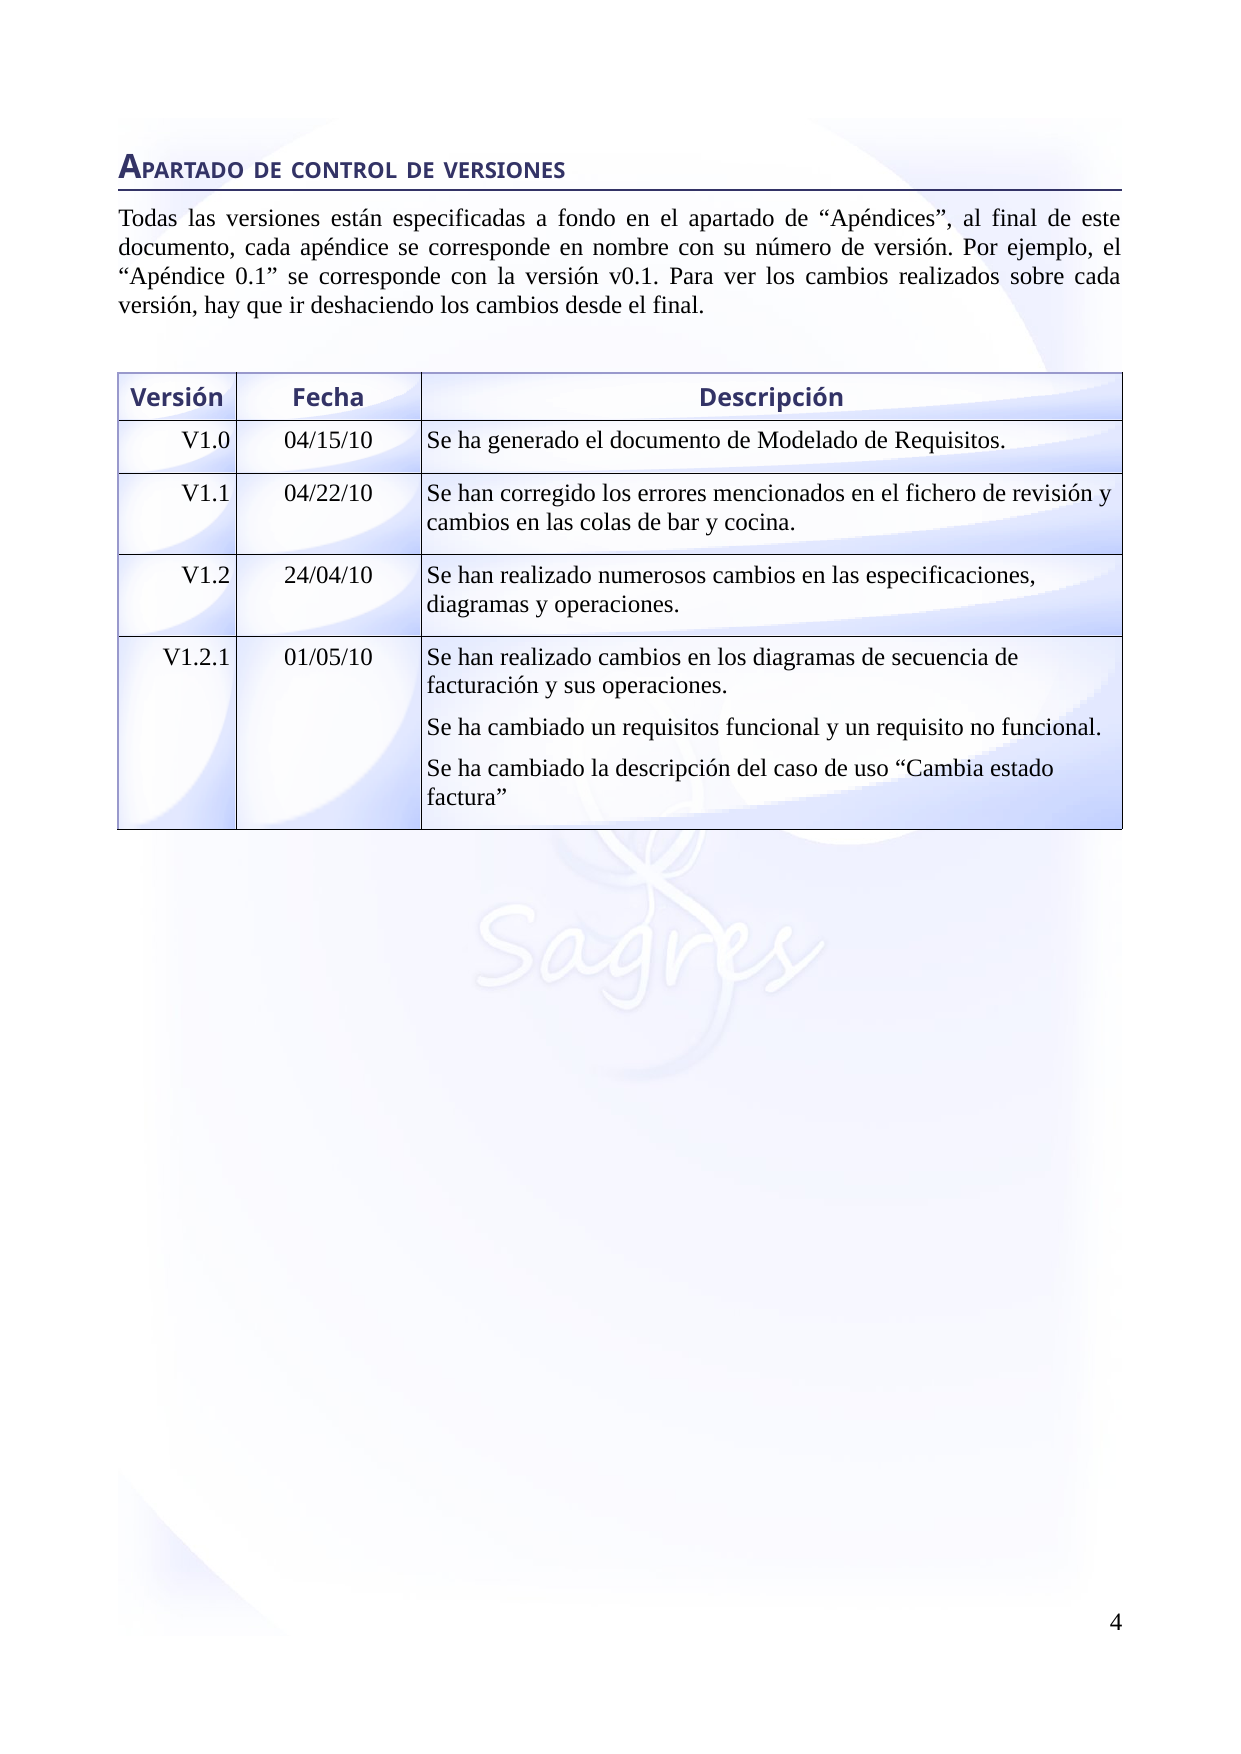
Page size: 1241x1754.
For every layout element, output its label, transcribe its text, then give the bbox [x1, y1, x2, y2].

table_cell V1.2.1 [119, 637, 236, 828]
table_cell 22/04/10 [237, 474, 421, 554]
table_header Descripción [422, 374, 1122, 420]
table_cell Se han realizado numerosos cambios en las especificaciones, diagramas y operaciones. [422, 555, 1122, 636]
table_cell 24/04/10 [237, 555, 421, 636]
table_header Fecha [237, 374, 421, 420]
table_cell V1.2 [119, 555, 236, 636]
table_cell Se han corregido los errores mencionados en el fichero de revisión y cambios en las colas de bar y cocina. [422, 474, 1122, 554]
table_cell 15/04/10 [237, 421, 421, 473]
picture [118, 318, 1122, 372]
table_cell V1.0 [119, 421, 236, 473]
subtitle Apartado de control de versiones [118, 143, 1122, 189]
picture [118, 118, 1122, 143]
table_cell V1.1 [119, 474, 236, 554]
table_header Versión [119, 374, 236, 420]
picture [118, 830, 1122, 1636]
table_cell 01/05/10 [237, 637, 421, 828]
table_cell Se ha generado el documento de Modelado de Requisitos. [422, 421, 1122, 473]
text Todas las versiones están especificadas a fondo en el apartado de “Apéndices”, al final de este documento, cada apéndice se corresponde en nombre con su número de versión. Por ejemplo, el “Apéndice 0.1” se corresponde con la versión v0.1. Para ver los cambios realizados sobre cada versión, hay que ir deshaciendo los cambios desde el final. [118, 203, 1122, 318]
picture [118, 191, 1122, 203]
table_cell Se han realizado cambios en los diagramas de secuencia de facturación y sus operaciones. Se ha cambiado un requisitos funcional y un requisito no funcional. Se ha cambiado la descripción del caso de uso “Cambia estado factura” [422, 637, 1122, 828]
